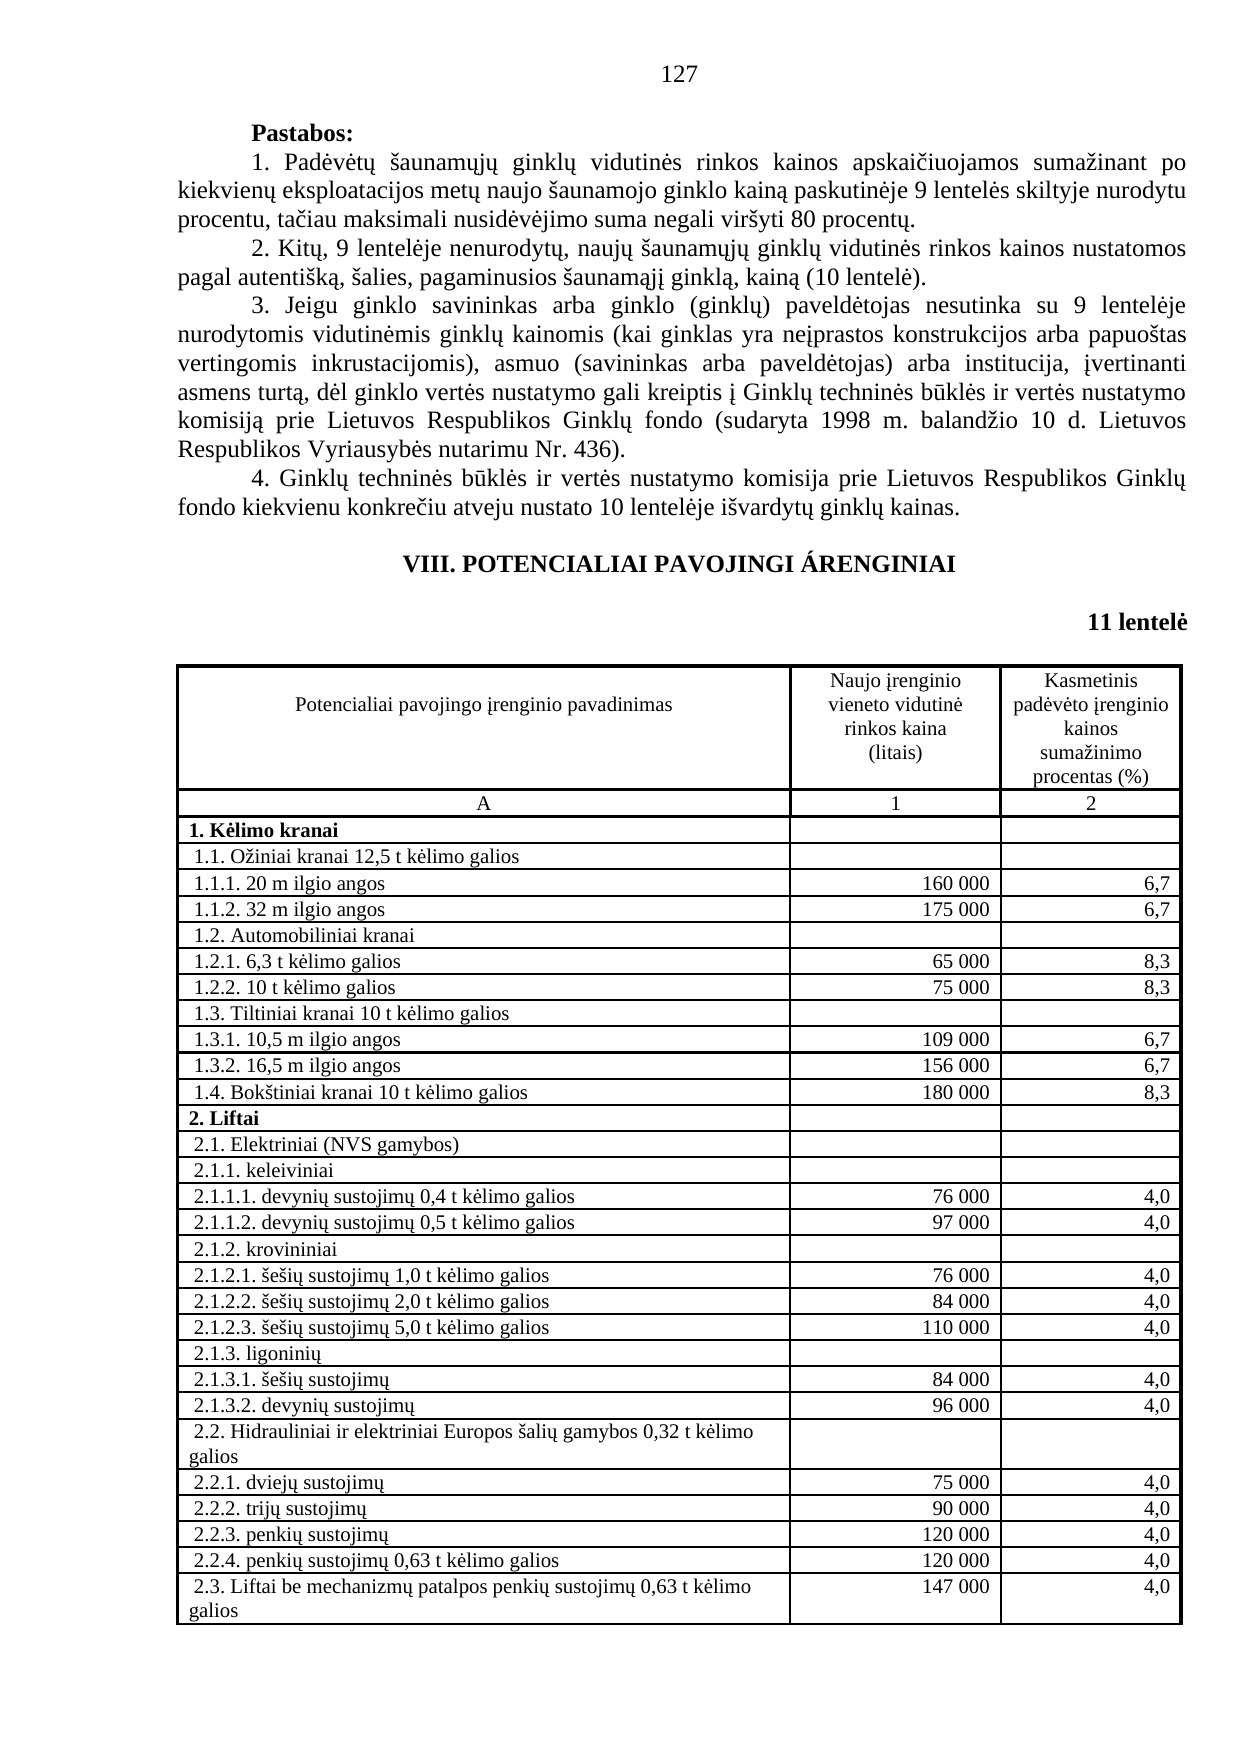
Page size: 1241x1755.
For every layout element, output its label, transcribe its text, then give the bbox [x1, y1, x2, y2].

table_cell 1.1.1. 20 m ilgio angos [179, 870, 789, 894]
table_cell 2.3. Liftai be mechanizmų patalpos penkių sustojimų 0,63 t kėlimo galios [179, 1574, 789, 1622]
table_cell 90 000 [791, 1496, 1000, 1520]
table_cell 4,0 [1002, 1574, 1179, 1622]
table_header Kasmetinis padėvėto įrenginio kainos sumažinimo procentas (%) [1002, 668, 1179, 788]
table_cell 120 000 [791, 1548, 1000, 1572]
table_cell [1002, 1341, 1179, 1365]
table_cell 4,0 [1002, 1522, 1179, 1546]
table_cell [1002, 844, 1179, 868]
table_cell 1.2.1. 6,3 t kėlimo galios [179, 949, 789, 973]
table_cell 84 000 [791, 1367, 1000, 1391]
table_cell [1002, 1132, 1179, 1156]
table_cell 96 000 [791, 1393, 1000, 1417]
table_cell 8,3 [1002, 1080, 1179, 1104]
text 1. Padėvėtų šaunamųjų ginklų vidutinės rinkos kainos apskaičiuojamos sumažinant po kiekvienų eksploatacijos metų naujo šaunamojo ginklo kainą paskutinėje 9 lentelės skiltyje nurodytu procentu, tačiau maksimali nusidėvėjimo suma negali viršyti 80 procentų. [177, 147, 1188, 233]
table_cell 76 000 [791, 1184, 1000, 1208]
table_cell [791, 844, 1000, 868]
table_cell 2.1.2. krovininiai [179, 1236, 789, 1261]
table_cell 4,0 [1002, 1393, 1179, 1417]
table_cell 1.3. Tiltiniai kranai 10 t kėlimo galios [179, 1001, 789, 1025]
table_cell 4,0 [1002, 1263, 1179, 1287]
table_cell 2.1.1.1. devynių sustojimų 0,4 t kėlimo galios [179, 1184, 789, 1208]
table_cell 4,0 [1002, 1367, 1179, 1391]
text VIII. POTENCIALIAI PAVOJINGI ÁRENGINIAI [177, 549, 1181, 578]
table_cell 2. Liftai [179, 1106, 789, 1130]
table_cell 1.4. Bokštiniai kranai 10 t kėlimo galios [179, 1080, 789, 1104]
table_cell 65 000 [791, 949, 1000, 973]
table_cell 120 000 [791, 1522, 1000, 1546]
table_cell 6,7 [1002, 897, 1179, 921]
table_cell [791, 1420, 1000, 1468]
table_cell [791, 1001, 1000, 1025]
table_cell [1002, 1158, 1179, 1182]
table_cell 1.2.2. 10 t kėlimo galios [179, 975, 789, 999]
table_cell 2.1.2.3. šešių sustojimų 5,0 t kėlimo galios [179, 1315, 789, 1339]
table_cell 2.2.3. penkių sustojimų [179, 1522, 789, 1546]
table_cell 2.1.3.1. šešių sustojimų [179, 1367, 789, 1391]
table_cell 2.1.3. ligoninių [179, 1341, 789, 1365]
text Pastabos: [177, 118, 1181, 147]
table_cell 4,0 [1002, 1548, 1179, 1572]
text 3. Jeigu ginklo savininkas arba ginklo (ginklų) paveldėtojas nesutinka su 9 lentelėje nurodytomis vidutinėmis ginklų kainomis (kai ginklas yra neįprastos konstrukcijos arba papuoštas vertingomis inkrustacijomis), asmuo (savininkas arba paveldėtojas) arba institucija, įvertinanti asmens turtą, dėl ginklo vertės nustatymo gali kreiptis į Ginklų techninės būklės ir vertės nustatymo komisiją prie Lietuvos Respublikos Ginklų fondo (sudaryta 1998 m. balandžio 10 d. Lietuvos Respublikos Vyriausybės nutarimu Nr. 436). [177, 291, 1188, 463]
table_cell 4,0 [1002, 1470, 1179, 1494]
table_cell 2.1. Elektriniai (NVS gamybos) [179, 1132, 789, 1156]
table_cell 2.2.4. penkių sustojimų 0,63 t kėlimo galios [179, 1548, 789, 1572]
table_cell 2.1.1. keleiviniai [179, 1158, 789, 1182]
table_cell 97 000 [791, 1210, 1000, 1234]
table_cell 2.1.3.2. devynių sustojimų [179, 1393, 789, 1417]
table_cell 2.2. Hidrauliniai ir elektriniai Europos šalių gamybos 0,32 t kėlimo galios [179, 1420, 789, 1468]
table_cell 2.2.2. trijų sustojimų [179, 1496, 789, 1520]
table_cell 4,0 [1002, 1496, 1179, 1520]
table_cell 160 000 [791, 870, 1000, 894]
table_cell 4,0 [1002, 1289, 1179, 1313]
table_header Naujo įrenginio vieneto vidutinė rinkos kaina (litais) [792, 668, 999, 788]
table_cell 6,7 [1002, 1054, 1179, 1077]
table_cell 109 000 [791, 1027, 1000, 1051]
table_cell [1002, 1236, 1179, 1261]
table_cell 156 000 [791, 1054, 1000, 1077]
table_cell [1002, 818, 1179, 842]
table_cell 1.3.2. 16,5 m ilgio angos [179, 1054, 789, 1077]
table_cell 4,0 [1002, 1315, 1179, 1339]
text 2. Kitų, 9 lentelėje nenurodytų, naujų šaunamųjų ginklų vidutinės rinkos kainos nustatomos pagal autentišką, šalies, pagaminusios šaunamąjį ginklą, kainą (10 lentelė). [177, 233, 1188, 291]
table_cell [791, 1106, 1000, 1130]
table_cell 2.1.2.1. šešių sustojimų 1,0 t kėlimo galios [179, 1263, 789, 1287]
text 11 lentelė [242, 607, 1188, 636]
table_cell [791, 923, 1000, 947]
table_cell 76 000 [791, 1263, 1000, 1287]
table_cell 110 000 [791, 1315, 1000, 1339]
table_cell 1 [792, 791, 999, 815]
table_cell 8,3 [1002, 949, 1179, 973]
table_cell 84 000 [791, 1289, 1000, 1313]
table_cell 1.3.1. 10,5 m ilgio angos [179, 1027, 789, 1051]
table_cell 2.1.1.2. devynių sustojimų 0,5 t kėlimo galios [179, 1210, 789, 1234]
table_cell [791, 1341, 1000, 1365]
table_cell A [179, 791, 789, 815]
table_cell 4,0 [1002, 1184, 1179, 1208]
table_cell 147 000 [791, 1574, 1000, 1622]
text 4. Ginklų techninės būklės ir vertės nustatymo komisija prie Lietuvos Respublikos Ginklų fondo kiekvienu konkrečiu atveju nustato 10 lentelėje išvardytų ginklų kainas. [177, 463, 1188, 521]
table_cell 8,3 [1002, 975, 1179, 999]
table_cell 75 000 [791, 975, 1000, 999]
table_cell [791, 1236, 1000, 1261]
table_cell 4,0 [1002, 1210, 1179, 1234]
table_cell 6,7 [1002, 870, 1179, 894]
table_cell 1.2. Automobiliniai kranai [179, 923, 789, 947]
table_cell 1.1.2. 32 m ilgio angos [179, 897, 789, 921]
table_cell 1. Kėlimo kranai [179, 818, 789, 842]
table_cell [1002, 1420, 1179, 1468]
table_cell 2.2.1. dviejų sustojimų [179, 1470, 789, 1494]
table_header Potencialiai pavojingo įrenginio pavadinimas [179, 668, 789, 788]
table_cell 75 000 [791, 1470, 1000, 1494]
table_cell [1002, 1106, 1179, 1130]
table_cell 2.1.2.2. šešių sustojimų 2,0 t kėlimo galios [179, 1289, 789, 1313]
table_cell [1002, 923, 1179, 947]
table_cell 175 000 [791, 897, 1000, 921]
table_cell [791, 1132, 1000, 1156]
table_cell [791, 1158, 1000, 1182]
table_cell [791, 818, 1000, 842]
table_cell 2 [1002, 791, 1179, 815]
table_cell 180 000 [791, 1080, 1000, 1104]
table_cell [1002, 1001, 1179, 1025]
table_cell 1.1. Ožiniai kranai 12,5 t kėlimo galios [179, 844, 789, 868]
table_cell 6,7 [1002, 1027, 1179, 1051]
